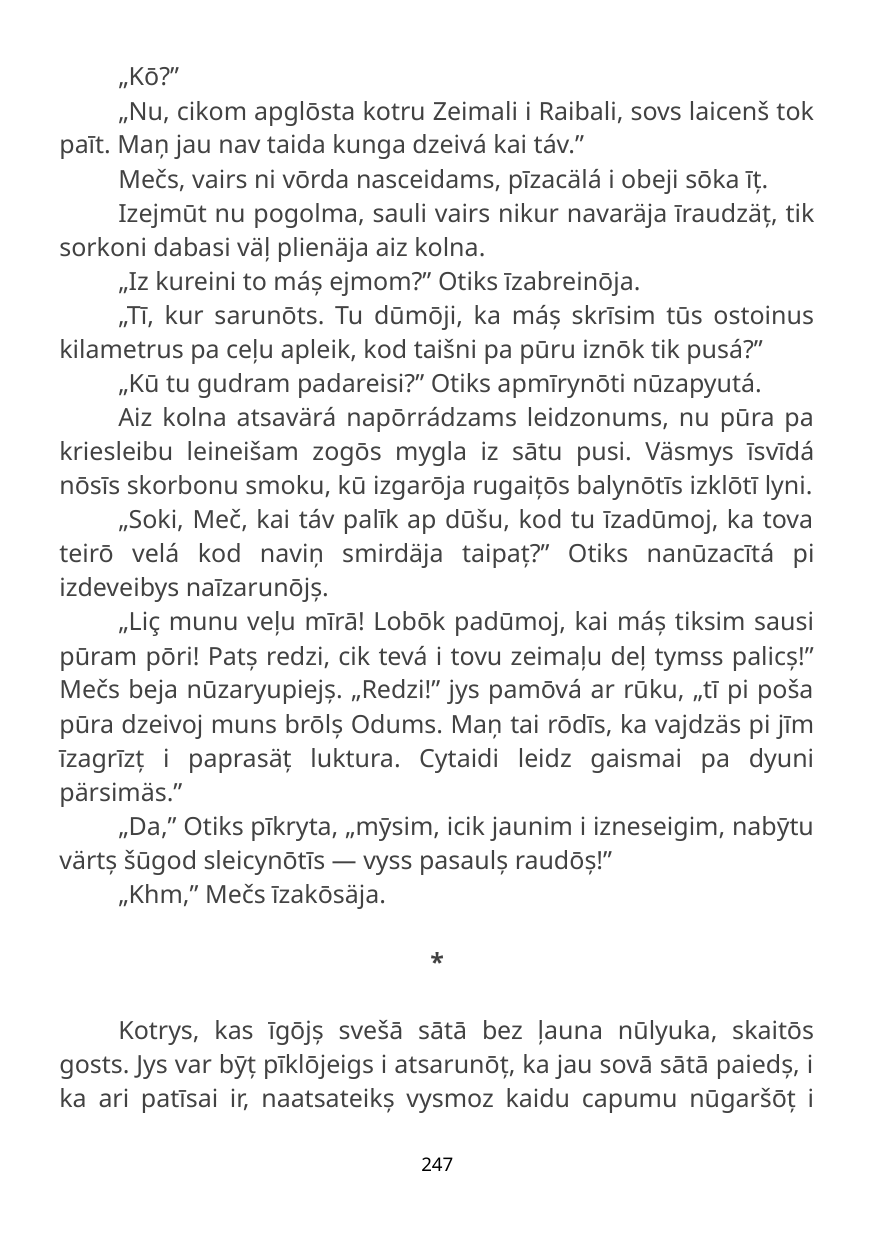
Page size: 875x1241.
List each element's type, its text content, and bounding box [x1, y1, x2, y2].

text „Kū tu gudram padareisi?” Otiks apmīrynōti nūzapyutá. [59, 366, 815, 400]
text „Nu, cikom apglōsta kotru Zeimali i Raibali, sovs laicenš tok paīt. Maņ jau nav taida kunga dzeivá kai táv.” [59, 93, 815, 161]
text „Da,” Otiks pīkryta, „mȳsim, icik jaunim i izneseigim, nabȳtu värtș šūgod sleicynōtīs — vyss pasaulș raudōș!” [59, 808, 815, 877]
text „Liç munu veļu mīrā! Lobōk padūmoj, kai máș tiksim sausi pūram pōri! Patș redzi, cik tevá i tovu zeimaļu deļ tymss palicș!” Mečs beja nūzaryupiejș. „Redzi!” jys pamōvá ar rūku, „tī pi poša pūra dzeivoj muns brōlș Odums. Maņ tai rōdīs, ka vajdzäs pi jīm īzagrīzț i paprasäț luktura. Cytaidi leidz gaismai pa dyuni pärsimäs.” [59, 604, 815, 808]
text „Iz kureini to máș ejmom?” Otiks īzabreinōja. [59, 263, 815, 297]
text „Soki, Meč, kai táv palīk ap dūšu, kod tu īzadūmoj, ka tova teirō velá kod naviņ smirdäja taipaț?” Otiks nanūzacītá pi izdeveibys naīzarunōjș. [59, 502, 815, 604]
text Mečs, vairs ni vōrda nasceidams, pīzacälá i obeji sōka īț. [59, 161, 815, 195]
text „Khm,” Mečs īzakōsäja. [59, 877, 815, 911]
text * [59, 945, 815, 979]
text Izejmūt nu pogolma, sauli vairs nikur navaräja īraudzäț, tik sorkoni dabasi väļ plienäja aiz kolna. [59, 195, 815, 263]
text Kotrys, kas īgōjș svešā sātā bez ļauna nūlyuka, skaitōs gosts. Jys var bȳț pīklōjeigs i atsarunōț, ka jau sovā sātā paiedș, i ka ari patīsai ir, naatsateikș vysmoz kaidu capumu nūgaršōț i [59, 1013, 815, 1115]
text „Kō?” [59, 59, 815, 93]
text Aiz kolna atsavärá napōrrádzams leidzonums, nu pūra pa kriesleibu leineišam zogōs mygla iz sātu pusi. Väsmys īsvīdá nōsīs skorbonu smoku, kū izgarōja rugaițōs balynōtīs izklōtī lyni. [59, 400, 815, 502]
text „Tī, kur sarunōts. Tu dūmōji, ka máș skrīsim tūs ostoinus kilametrus pa ceļu apleik, kod taišni pa pūru iznōk tik pusá?” [59, 297, 815, 366]
